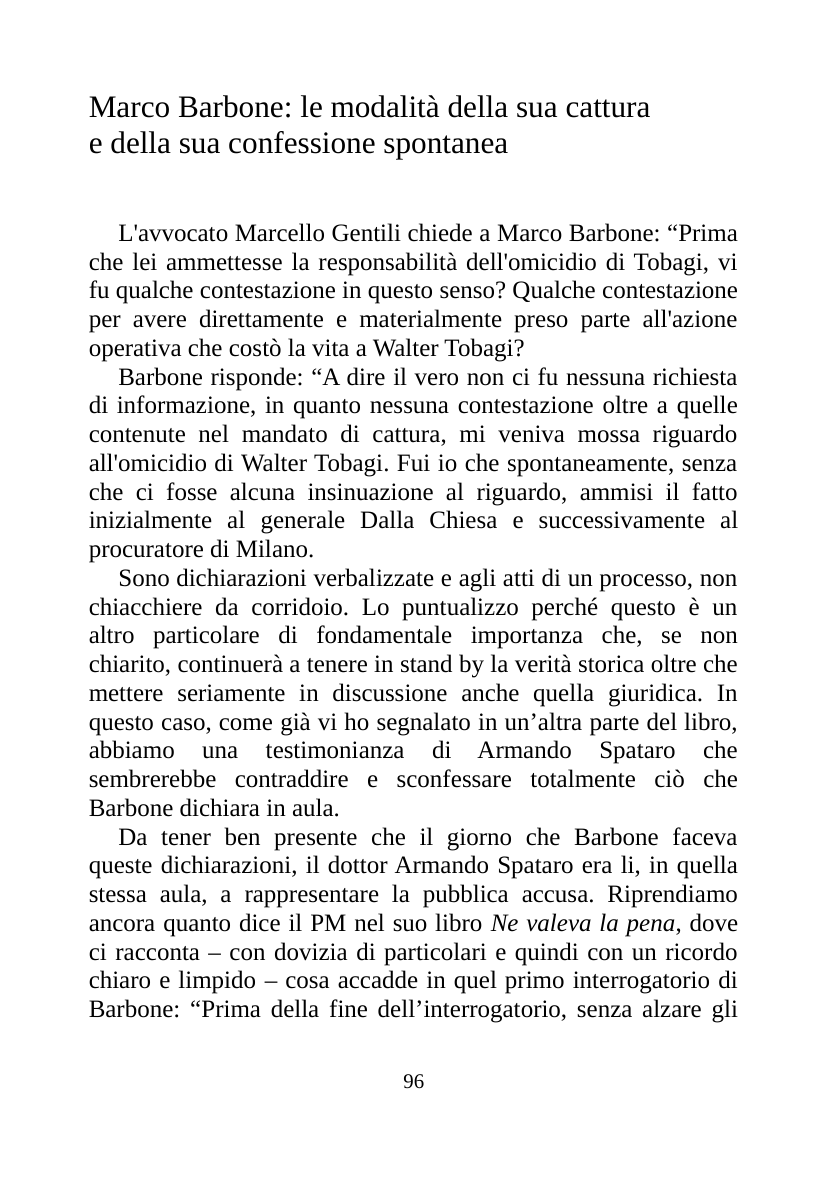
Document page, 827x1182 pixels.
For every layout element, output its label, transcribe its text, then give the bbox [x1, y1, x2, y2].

text Barbone risponde: “A dire il vero non ci fu nessuna richiesta di informazione, in quanto nessuna contestazione oltre a quelle contenute nel mandato di cattura, mi veniva mossa riguardo all'omicidio di Walter Tobagi. Fui io che spontaneamente, senza che ci fosse alcuna insinuazione al riguardo, ammisi il fatto inizialmente al generale Dalla Chiesa e successivamente al procuratore di Milano. [88, 362, 738, 563]
subtitle Marco Barbone: le modalità della sua cattura [88, 88, 738, 124]
text Sono dichiarazioni verbalizzate e agli atti di un processo, non chiacchiere da corridoio. Lo puntualizzo perché questo è un altro particolare di fondamentale importanza che, se non chiarito, continuerà a tenere in stand by la verità storica oltre che mettere seriamente in discussione anche quella giuridica. In questo caso, come già vi ho segnalato in un’altra parte del libro, abbiamo una testimonianza di Armando Spataro che sembrerebbe contraddire e sconfessare totalmente ciò che Barbone dichiara in aula. [88, 563, 738, 822]
text L'avvocato Marcello Gentili chiede a Marco Barbone: “Prima che lei ammettesse la responsabilità dell'omicidio di Tobagi, vi fu qualche contestazione in questo senso? Qualche contestazione per avere direttamente e materialmente preso parte all'azione operativa che costò la vita a Walter Tobagi? [88, 218, 738, 362]
subtitle e della sua confessione spontanea [88, 124, 738, 160]
text Da tener ben presente che il giorno che Barbone faceva queste dichiarazioni, il dottor Armando Spataro era li, in quella stessa aula, a rappresentare la pubblica accusa. Riprendiamo ancora quanto dice il PM nel suo libro Ne valeva la pena, dove ci racconta – con dovizia di particolari e quindi con un ricordo chiaro e limpido – cosa accadde in quel primo interrogatorio di Barbone: “Prima della fine dell’interrogatorio, senza alzare gli [88, 822, 738, 1023]
